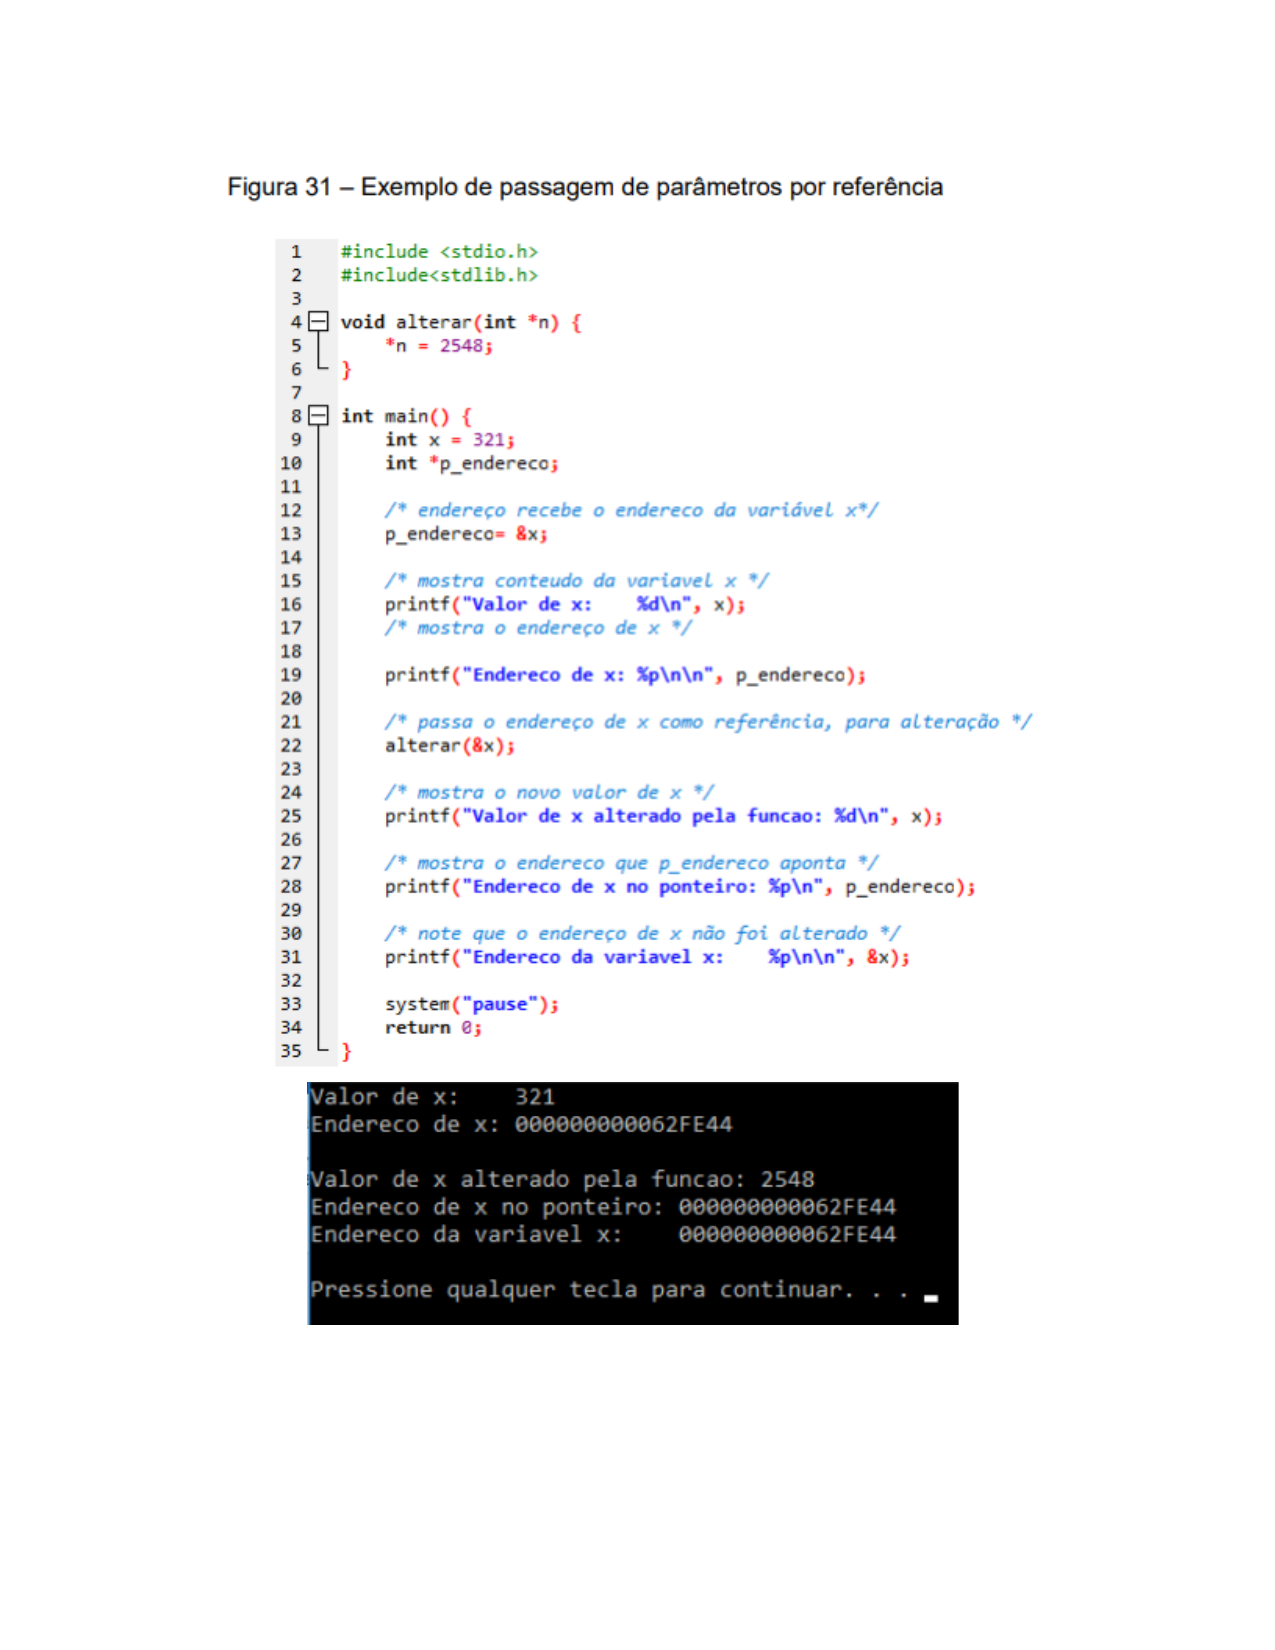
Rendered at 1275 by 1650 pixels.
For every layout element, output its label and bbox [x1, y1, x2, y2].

picture [224, 172, 1051, 1073]
picture [307, 1082, 959, 1325]
